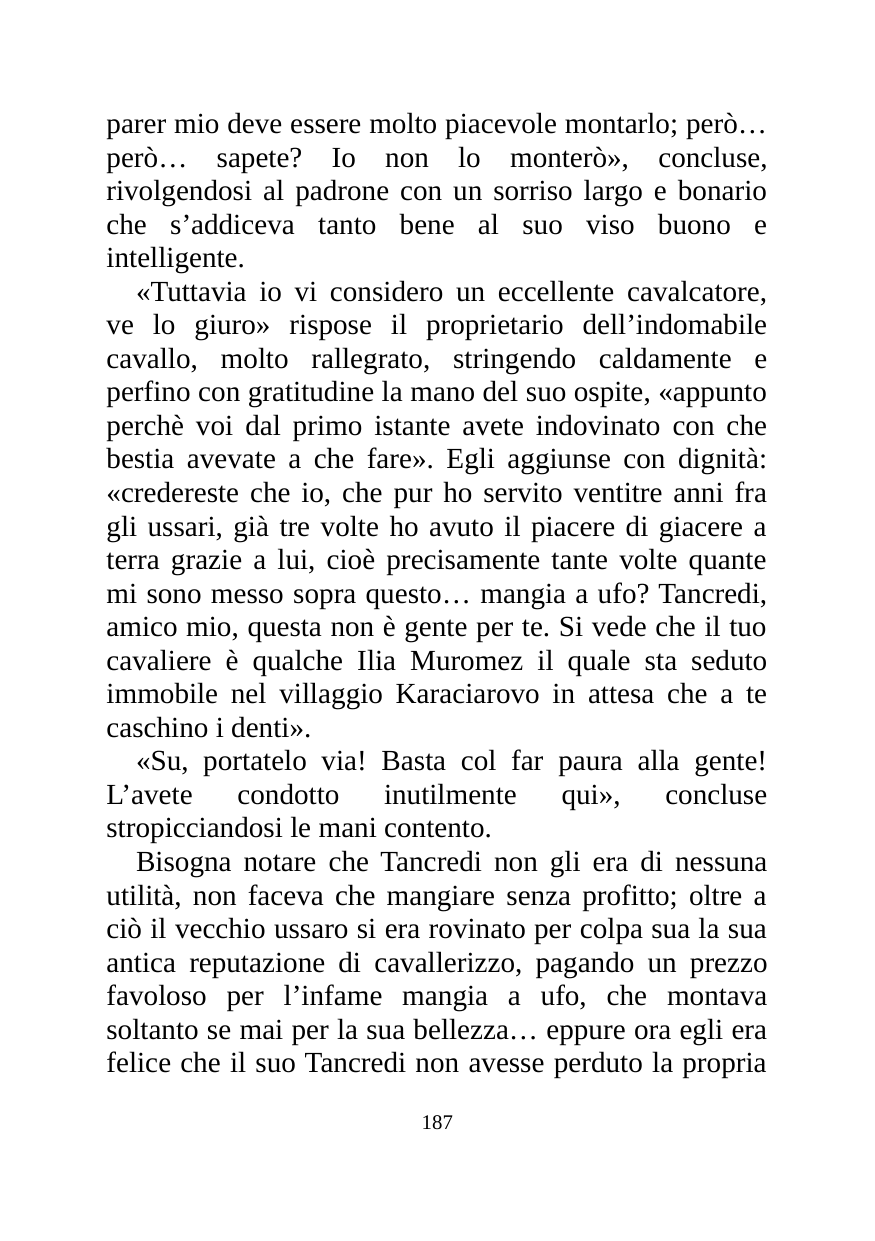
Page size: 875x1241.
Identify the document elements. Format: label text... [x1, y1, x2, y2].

text parer mio deve essere molto piacevole montarlo; però… però… sapete? Io non lo monterò», concluse, rivolgendosi al padrone con un sorriso largo e bonario che s’addiceva tanto bene al suo viso buono e intelligente. [106, 106, 768, 274]
text «Tuttavia io vi considero un eccellente cavalcatore, ve lo giuro» rispose il proprietario dell’indomabile cavallo, molto rallegrato, stringendo caldamente e perfino con gratitudine la mano del suo ospite, «appunto perchè voi dal primo istante avete indovinato con che bestia avevate a che fare». Egli aggiunse con dignità: «credereste che io, che pur ho servito ventitre anni fra gli ussari, già tre volte ho avuto il piacere di giacere a terra grazie a lui, cioè precisamente tante volte quante mi sono messo sopra questo… mangia a ufo? Tancredi, amico mio, questa non è gente per te. Si vede che il tuo cavaliere è qualche Ilia Muromez il quale sta seduto immobile nel villaggio Karaciarovo in attesa che a te caschino i denti». [106, 274, 768, 743]
text «Su, portatelo via! Basta col far paura alla gente! L’avete condotto inutilmente qui», concluse stropicciandosi le mani contento. [106, 743, 768, 844]
text Bisogna notare che Tancredi non gli era di nessuna utilità, non faceva che mangiare senza profitto; oltre a ciò il vecchio ussaro si era rovinato per colpa sua la sua antica reputazione di cavallerizzo, pagando un prezzo favoloso per l’infame mangia a ufo, che montava soltanto se mai per la sua bellezza… eppure ora egli era felice che il suo Tancredi non avesse perduto la propria [106, 844, 768, 1079]
